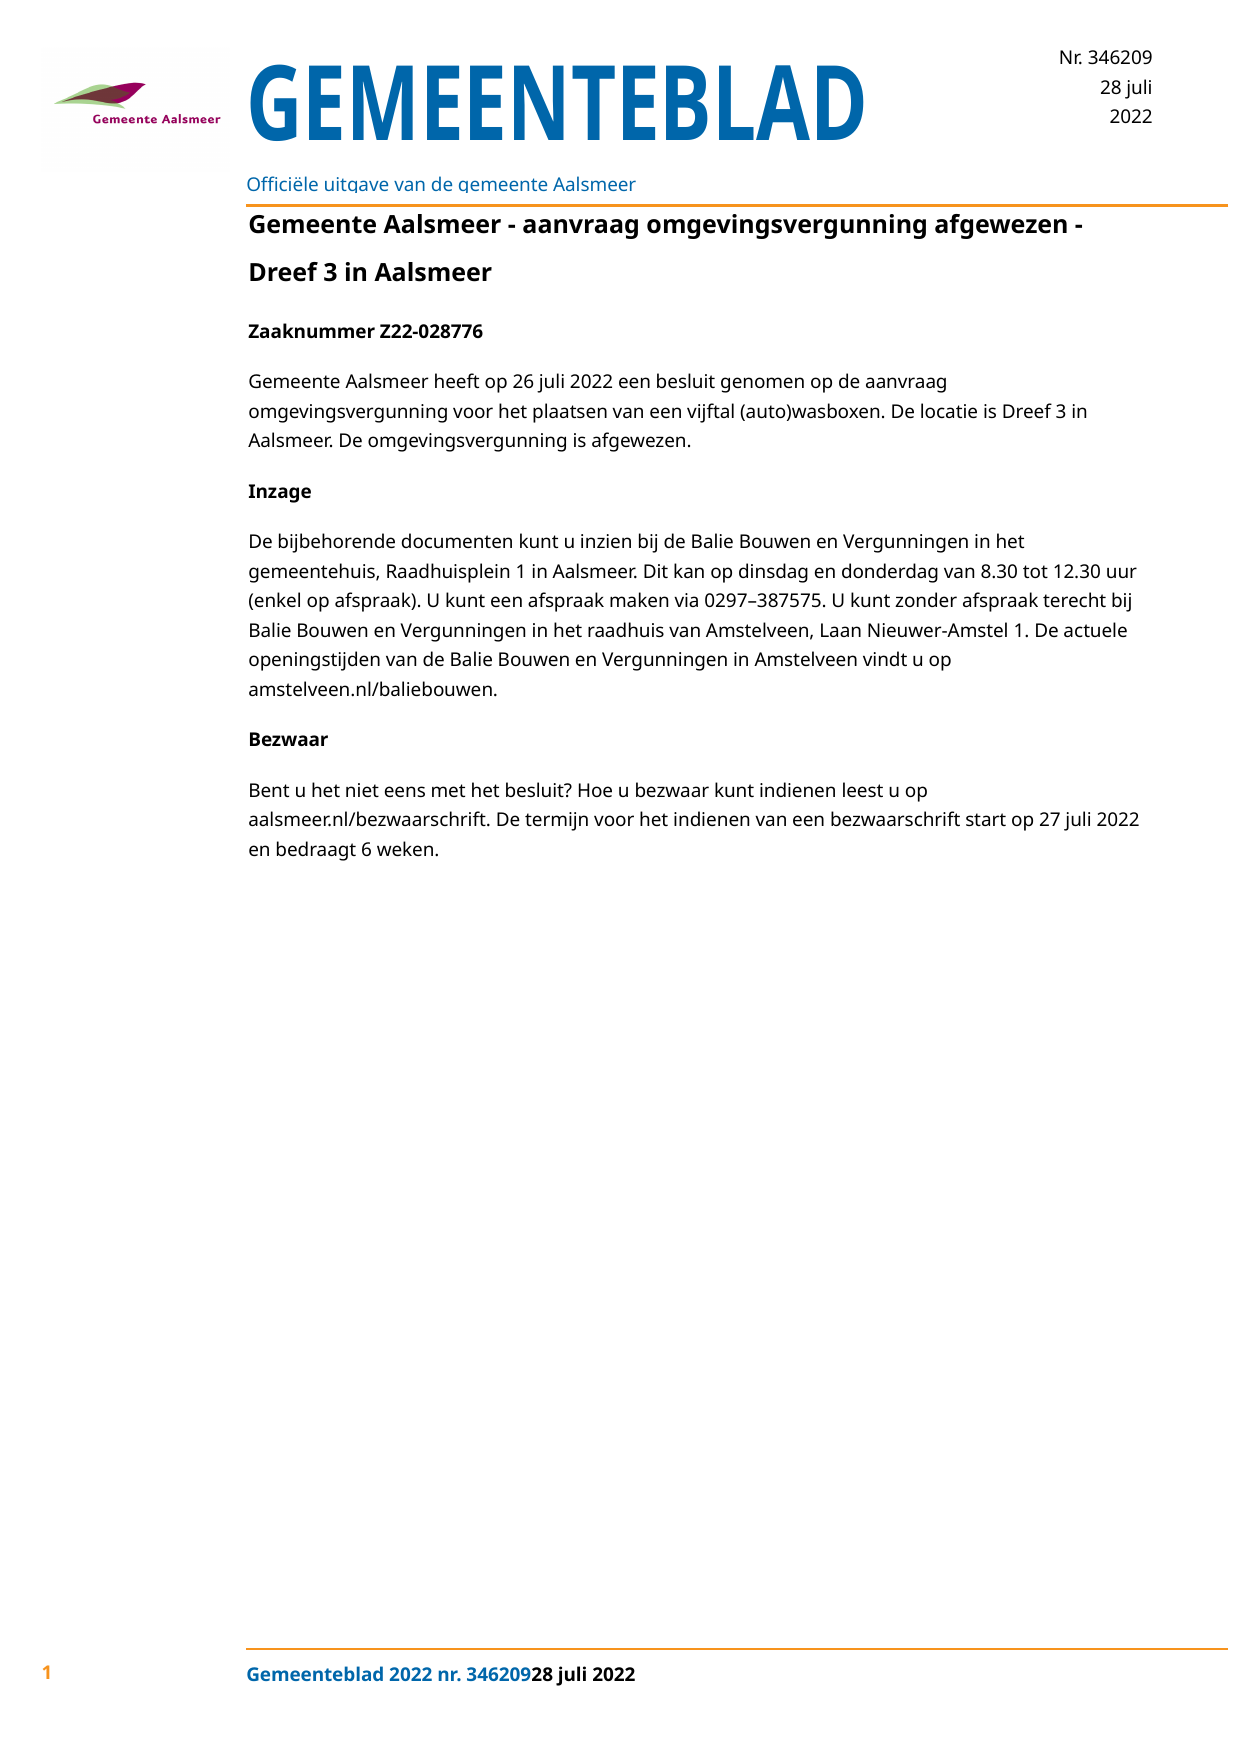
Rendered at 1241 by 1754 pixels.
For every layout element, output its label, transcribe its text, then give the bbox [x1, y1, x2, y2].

text Bent u het niet eens met het besluit? Hoe u bezwaar kunt indienen leest u op aalsmeer.nl/bezwaarschrift. De termijn voor het indienen van een bezwaarschrift start op 27 juli 2022 en bedraagt 6 weken. [248, 777, 1152, 862]
text Inzage [248, 478, 1152, 504]
text Gemeente Aalsmeer heeft op 26 juli 2022 een besluit genomen op de aanvraag omgevingsvergunning voor het plaatsen van een vijftal (auto)wasboxen. De locatie is Dreef 3 in Aalsmeer. De omgevingsvergunning is afgewezen. [248, 368, 1152, 453]
text Bezwaar [248, 727, 1152, 752]
picture [41, 47, 231, 172]
text De bijbehorende documenten kunt u inzien bij de Balie Bouwen en Vergunningen in het gemeentehuis, Raadhuisplein 1 in Aalsmeer. Dit kan op dinsdag en donderdag van 8.30 tot 12.30 uur (enkel op afspraak). U kunt een afspraak maken via 0297–387575. U kunt zonder afspraak terecht bij Balie Bouwen en Vergunningen in het raadhuis van Amstelveen, Laan Nieuwer-Amstel 1. De actuele openingstijden van de Balie Bouwen en Vergunningen in Amstelveen vindt u op amstelveen.nl/baliebouwen. [248, 528, 1152, 702]
text Zaaknummer Z22-028776 [248, 318, 1152, 344]
text Gemeente Aalsmeer - aanvraag omgevingsvergunning afgewezen - Dreef 3 in Aalsmeer [248, 207, 1152, 288]
